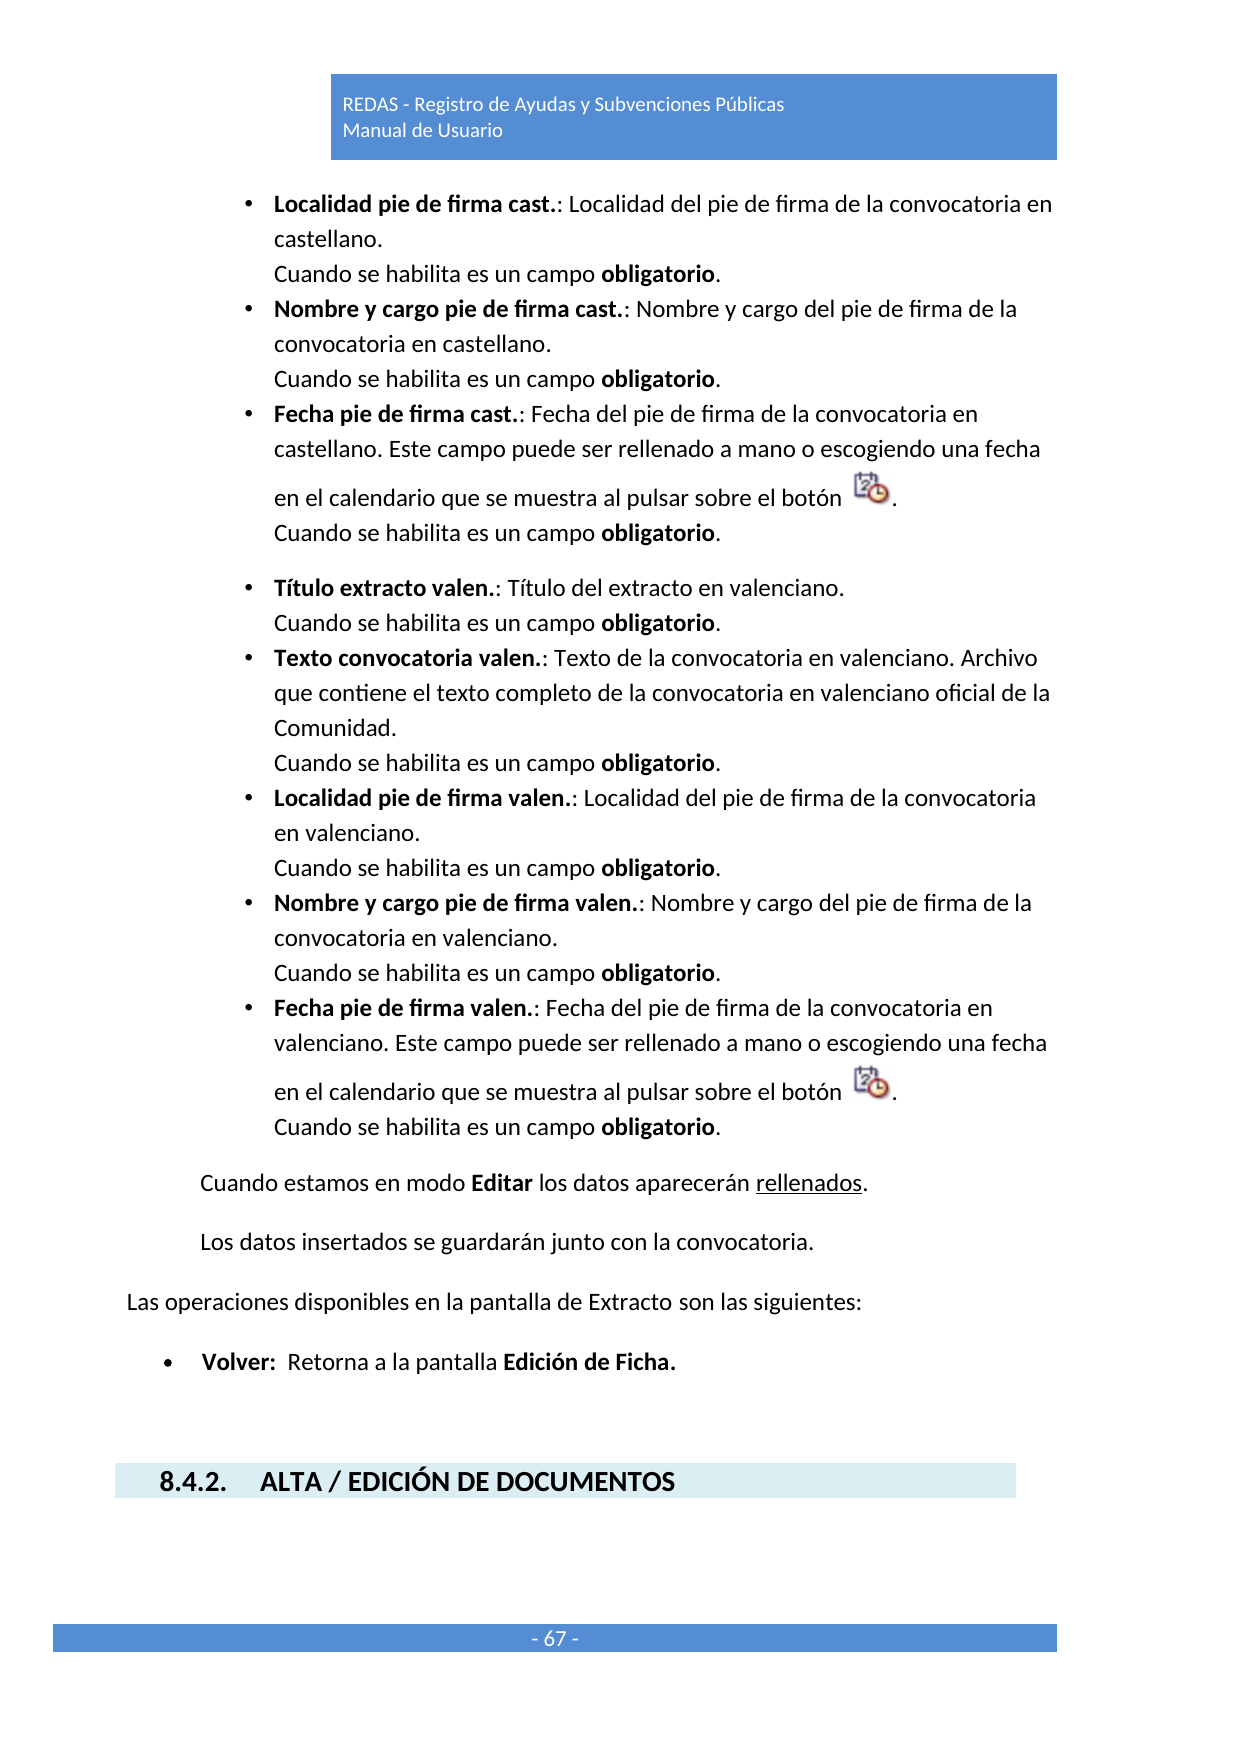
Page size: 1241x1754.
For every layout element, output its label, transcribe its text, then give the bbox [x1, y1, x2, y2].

list Nombre y cargo pie de firma valen.: Nombre y cargo del pie de firma de la convocatoria en valenciano. Cuando se habilita es un campo obligatorio. [244, 887, 1062, 988]
list Localidad pie de firma cast.: Localidad del pie de firma de la convocatoria en castellano. Cuando se habilita es un campo obligatorio. [244, 188, 1062, 289]
list Nombre y cargo pie de firma cast.: Nombre y cargo del pie de firma de la convocatoria en castellano. Cuando se habilita es un campo obligatorio. [244, 293, 1062, 394]
list Fecha pie de firma cast.: Fecha del pie de firma de la convocatoria en castellano. Este campo puede ser rellenado a mano o escogiendo una fecha en el calendario que se muestra al pulsar sobre el botón . Cuando se habilita es un campo obligatorio. [244, 398, 1062, 547]
list Texto convocatoria valen.: Texto de la convocatoria en valenciano. Archivo que contiene el texto completo de la convocatoria en valenciano oficial de la Comunidad. Cuando se habilita es un campo obligatorio. [244, 642, 1062, 778]
list Los datos insertados se guardarán junto con la convocatoria. [171, 1226, 1062, 1257]
table_header 8.4.2. ALTA / EDICIÓN DE DOCUMENTOS [115, 1463, 1016, 1498]
list Cuando estamos en modo Editar los datos aparecerán rellenados. [171, 1167, 1062, 1197]
picture [848, 1062, 892, 1101]
list Volver: Retorna a la pantalla Edición de Ficha. [164, 1346, 1062, 1376]
list Fecha pie de firma valen.: Fecha del pie de firma de la convocatoria en valenciano. Este campo puede ser rellenado a mano o escogiendo una fecha en el calendario que se muestra al pulsar sobre el botón . Cuando se habilita es un campo obligatorio. [244, 992, 1062, 1141]
picture [848, 468, 892, 506]
list Localidad pie de firma valen.: Localidad del pie de firma de la convocatoria en valenciano. Cuando se habilita es un campo obligatorio. [244, 782, 1062, 883]
text Las operaciones disponibles en la pantalla de Extracto son las siguientes: [127, 1286, 1062, 1317]
list Título extracto valen.: Título del extracto en valenciano. Cuando se habilita es un campo obligatorio. [244, 572, 1062, 638]
